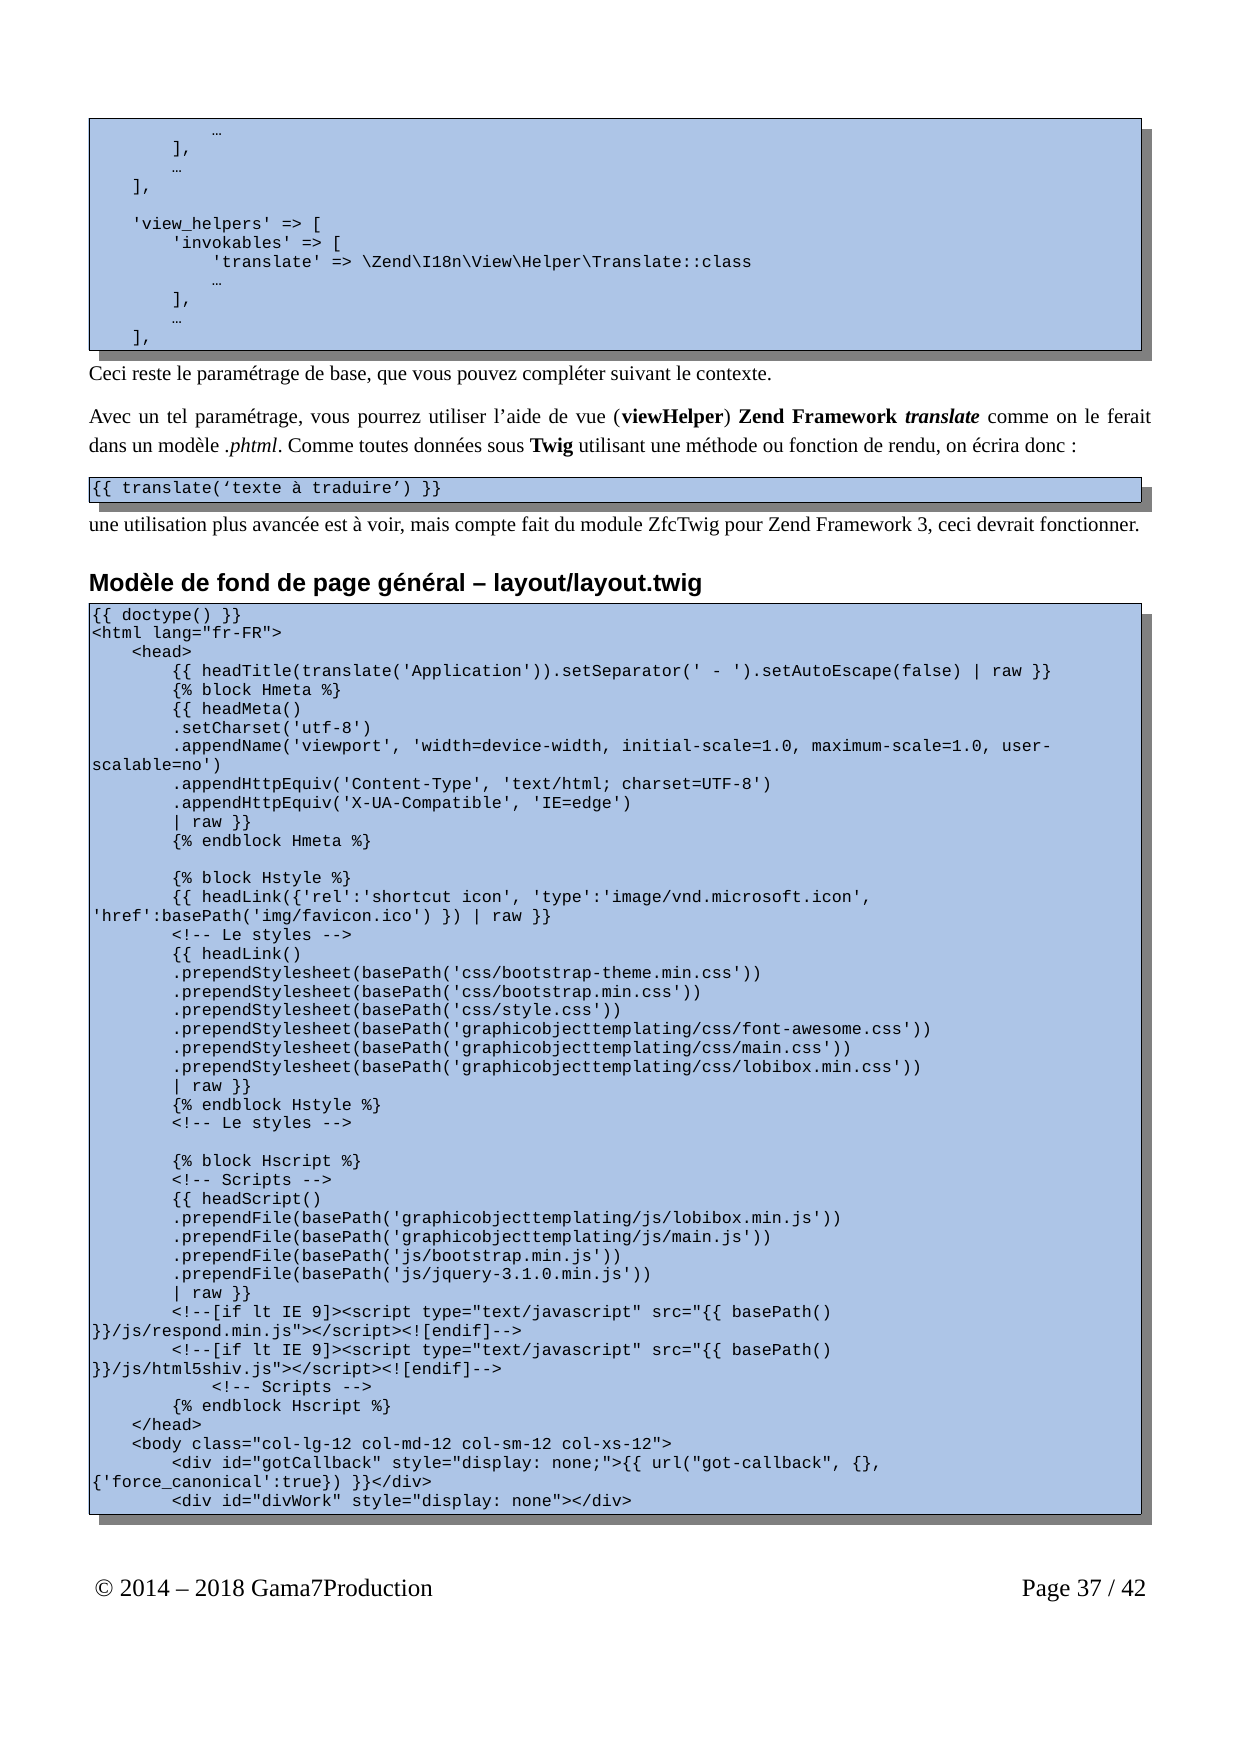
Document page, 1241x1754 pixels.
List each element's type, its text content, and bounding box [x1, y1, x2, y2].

text .appendHttpEquiv('Content-Type', 'text/html; charset=UTF-8') [90, 773, 1141, 792]
text ], [90, 288, 1141, 307]
text .prependFile(basePath('js/bootstrap.min.js')) [90, 1244, 1141, 1263]
text | raw }} [90, 1074, 1141, 1093]
text <div id="divWork" style="display: none"></div> [90, 1489, 1141, 1514]
text <!-- Scripts --> [90, 1169, 1141, 1187]
text … [90, 269, 1141, 288]
text .prependStylesheet(basePath('graphicobjecttemplating/css/lobibox.min.css')) [90, 1056, 1141, 1074]
subtitle Modèle de fond de page général – layout/layout.twig [88, 568, 1152, 597]
text <head> [90, 641, 1141, 659]
text <html lang="fr-FR"> [90, 622, 1141, 641]
text {{ headScript() [90, 1187, 1141, 1206]
text .prependStylesheet(basePath('graphicobjecttemplating/css/main.css')) [90, 1037, 1141, 1056]
text … [90, 307, 1141, 326]
text 'view_helpers' => [ [90, 212, 1141, 231]
text .appendHttpEquiv('X-UA-Compatible', 'IE=edge') [90, 792, 1141, 810]
text {{ headMeta() [90, 697, 1141, 716]
text 'translate' => \Zend\I18n\View\Helper\Translate::class [90, 250, 1141, 269]
text <!-- Le styles --> [90, 923, 1141, 942]
text ], [90, 137, 1141, 156]
text ], [90, 175, 1141, 193]
text </head> [90, 1414, 1141, 1433]
text .prependFile(basePath('graphicobjecttemplating/js/main.js')) [90, 1225, 1141, 1244]
text … [90, 156, 1141, 175]
text .setCharset('utf-8') [90, 716, 1141, 735]
text | raw }} [90, 810, 1141, 829]
text <body class="col-lg-12 col-md-12 col-sm-12 col-xs-12"> [90, 1433, 1141, 1451]
text Ceci reste le paramétrage de base, que vous pouvez compléter suivant le contexte. [88, 361, 1152, 385]
text .prependFile(basePath('js/jquery-3.1.0.min.js')) [90, 1263, 1141, 1282]
text {{ headLink({'rel':'shortcut icon', 'type':'image/vnd.microsoft.icon', 'href':basePath('img/favicon.ico') }) | raw }} [90, 886, 1141, 923]
text | raw }} [90, 1282, 1141, 1301]
text ], [90, 326, 1141, 350]
text {{ doctype() }} [90, 604, 1141, 622]
text {{ headLink() [90, 942, 1141, 961]
text {% endblock Hmeta %} [90, 829, 1141, 848]
text <!--[if lt IE 9]><script type="text/javascript" src="{{ basePath() }}/js/html5shiv.js"></script><![endif]--> [90, 1338, 1141, 1376]
text <div id="gotCallback" style="display: none;">{{ url("got-callback", {}, {'force_canonical':true}) }}</div> [90, 1451, 1141, 1489]
text Avec un tel paramétrage, vous pourrez utiliser l’aide de vue (viewHelper) Zend Framework translate comme on le ferait dans un modèle .phtml. Comme toutes données sous Twig utilisant une méthode ou fonction de rendu, on écrira donc : [88, 404, 1152, 457]
text .appendName('viewport', 'width=device-width, initial-scale=1.0, maximum-scale=1.0, user-scalable=no') [90, 735, 1141, 773]
text .prependStylesheet(basePath('graphicobjecttemplating/css/font-awesome.css')) [90, 1018, 1141, 1037]
text {% block Hstyle %} [90, 867, 1141, 886]
text {% endblock Hscript %} [90, 1395, 1141, 1414]
text .prependStylesheet(basePath('css/bootstrap.min.css')) [90, 980, 1141, 999]
text {{ headTitle(translate('Application')).setSeparator(' - ').setAutoEscape(false) | raw }} [90, 659, 1141, 678]
text {% endblock Hstyle %} [90, 1093, 1141, 1112]
text <!-- Scripts --> [90, 1376, 1141, 1395]
text .prependFile(basePath('graphicobjecttemplating/js/lobibox.min.js')) [90, 1206, 1141, 1225]
text {{ translate(‘texte à traduire’) }} [90, 478, 1141, 502]
text .prependStylesheet(basePath('css/style.css')) [90, 999, 1141, 1018]
text <!--[if lt IE 9]><script type="text/javascript" src="{{ basePath() }}/js/respond.min.js"></script><![endif]--> [90, 1301, 1141, 1338]
text {% block Hscript %} [90, 1150, 1141, 1169]
text {% block Hmeta %} [90, 678, 1141, 697]
text 'invokables' => [ [90, 231, 1141, 250]
text .prependStylesheet(basePath('css/bootstrap-theme.min.css')) [90, 961, 1141, 980]
text <!-- Le styles --> [90, 1112, 1141, 1131]
text … [90, 119, 1141, 137]
text une utilisation plus avancée est à voir, mais compte fait du module ZfcTwig pour Zend Framework 3, ceci devrait fonctionner. [88, 512, 1152, 536]
